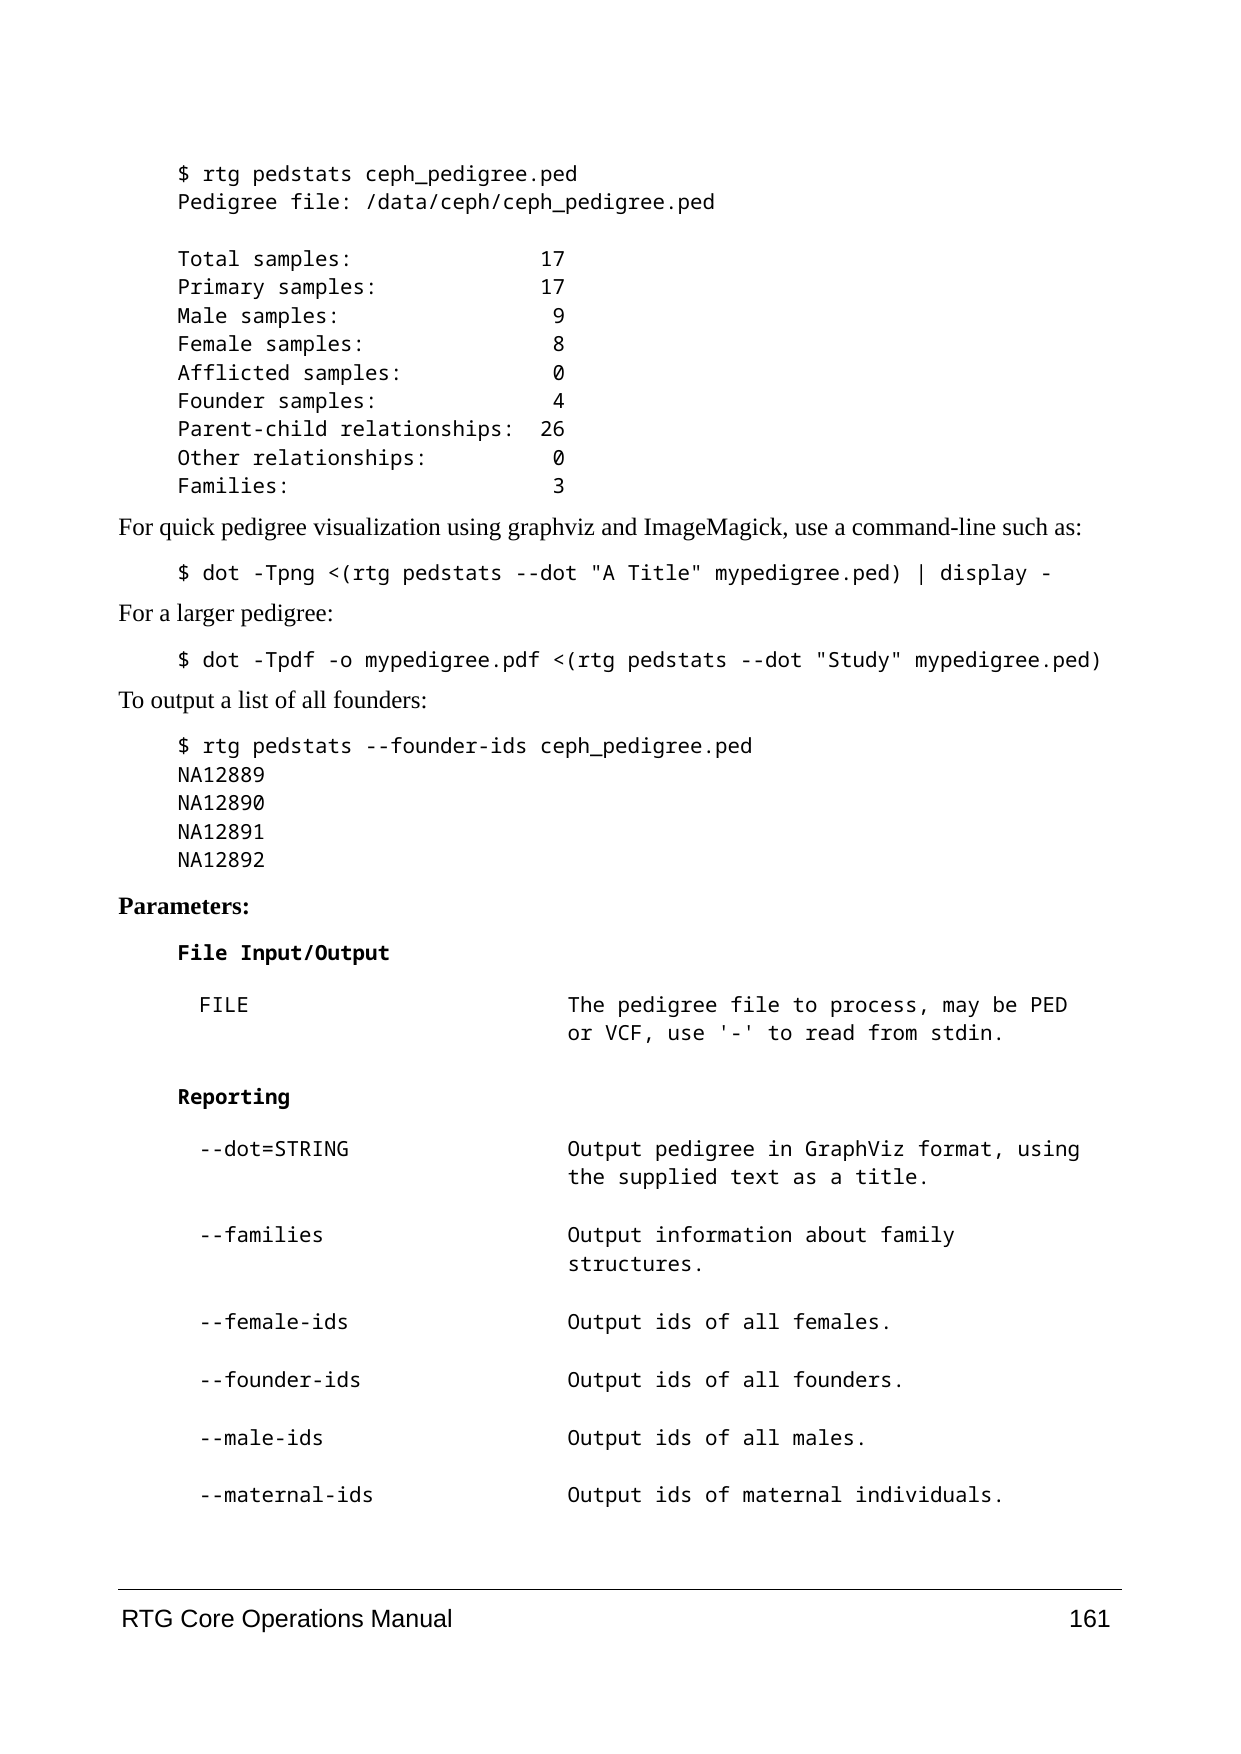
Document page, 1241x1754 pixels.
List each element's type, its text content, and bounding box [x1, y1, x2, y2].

text Parent-child relationships: 26 [177, 414, 1122, 443]
text Other relationships: 0 [177, 443, 1122, 471]
table_header --dot=STRING [193, 1122, 561, 1209]
text Founder samples: 4 [177, 386, 1122, 414]
text NA12890 [177, 788, 1122, 817]
table_cell [118, 1469, 193, 1527]
table_header FILE [193, 978, 561, 1064]
table_cell --maternal-ids [193, 1469, 561, 1527]
text Afflicted samples: 0 [177, 358, 1122, 386]
text $ rtg pedstats ceph_pedigree.ped [177, 159, 1122, 187]
table_cell Output ids of all founders. [561, 1353, 1093, 1411]
text Reporting [177, 1082, 1122, 1111]
text $ rtg pedstats --founder-ids ceph_pedigree.ped [177, 731, 1122, 760]
table_cell [118, 1411, 193, 1469]
table_header [118, 978, 193, 1064]
table_cell Output ids of maternal individuals. [561, 1469, 1093, 1527]
table_header The pedigree file to process, may be PED or VCF, use '-' to read from stdin. [561, 978, 1093, 1064]
text $ dot -Tpdf -o mypedigree.pdf <(rtg pedstats --dot "Study" mypedigree.ped) [177, 645, 1122, 673]
text Primary samples: 17 [177, 272, 1122, 301]
table_cell Output information about family structures. [561, 1209, 1093, 1295]
text $ dot -Tpng <(rtg pedstats --dot "A Title" mypedigree.ped) | display - [177, 558, 1122, 587]
text NA12892 [177, 845, 1122, 874]
table_cell [118, 1295, 193, 1353]
table_header Output pedigree in GraphViz format, using the supplied text as a title. [561, 1122, 1093, 1209]
text File Input/Output [177, 938, 1122, 966]
text Families: 3 [177, 471, 1122, 500]
table_cell --female-ids [193, 1295, 561, 1353]
text For a larger pedigree: [118, 598, 1122, 627]
table_cell --families [193, 1209, 561, 1295]
table_cell --founder-ids [193, 1353, 561, 1411]
text Pedigree file: /data/ceph/ceph_pedigree.ped [177, 187, 1122, 216]
text NA12891 [177, 817, 1122, 845]
text NA12889 [177, 760, 1122, 788]
table_cell [118, 1209, 193, 1295]
table_cell Output ids of all males. [561, 1411, 1093, 1469]
table_cell --male-ids [193, 1411, 561, 1469]
text To output a list of all founders: [118, 685, 1122, 714]
subtitle Parameters: [118, 891, 1122, 920]
table_cell [118, 1353, 193, 1411]
text For quick pedigree visualization using graphviz and ImageMagick, use a command-line such as: [118, 512, 1122, 540]
table_cell Output ids of all females. [561, 1295, 1093, 1353]
text Total samples: 17 [177, 244, 1122, 272]
text Male samples: 9 [177, 301, 1122, 329]
table_header [118, 1122, 193, 1209]
text Female samples: 8 [177, 329, 1122, 358]
